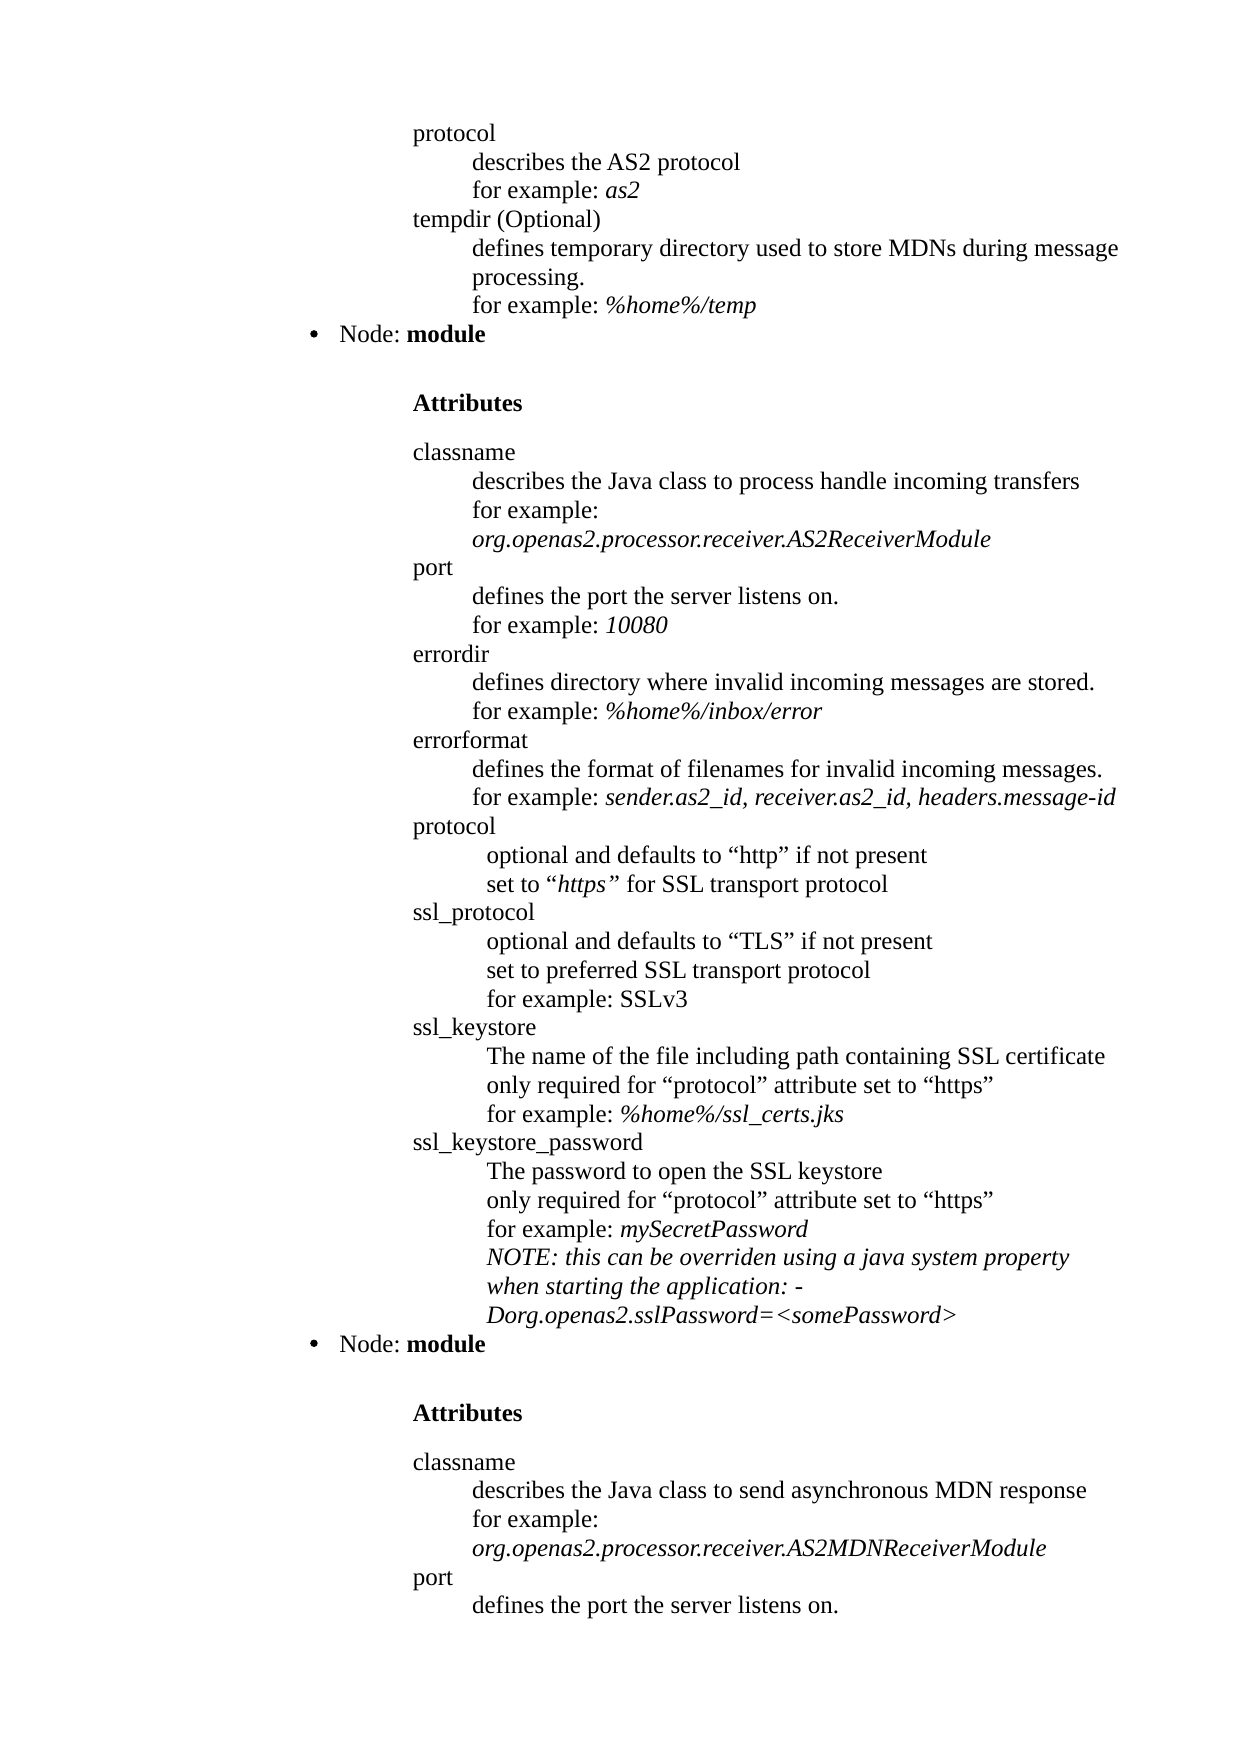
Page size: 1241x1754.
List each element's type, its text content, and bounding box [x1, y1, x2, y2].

list defines temporary directory used to store MDNs during message processing. for example: %home%/temp [442, 233, 1122, 319]
list for example: mySecretPassword [457, 1214, 1122, 1242]
list defines the port the server listens on. [442, 1590, 1122, 1619]
subtitle ssl_keystore [383, 1012, 1122, 1041]
list set to “https” for SSL transport protocol [457, 869, 1122, 897]
list describes the Java class to send asynchronous MDN response for example: org.openas2.processor.receiver.AS2MDNReceiverModule [442, 1475, 1122, 1562]
subtitle optional and defaults to “TLS” if not present [457, 926, 1122, 955]
subtitle ssl_keystore_password [383, 1127, 1122, 1156]
list defines the format of filenames for invalid incoming messages. for example: sender.as2_id, receiver.as2_id, headers.message-id [442, 754, 1122, 811]
list set to preferred SSL transport protocol [457, 955, 1122, 984]
subtitle errordir [383, 639, 1122, 667]
list Node: module [309, 319, 1122, 348]
list for example: %home%/ssl_certs.jks [457, 1099, 1122, 1127]
subtitle protocol [383, 811, 1122, 840]
list NOTE: this can be overriden using a java system property when starting the application: -Dorg.openas2.sslPassword=<somePassword> [457, 1242, 1122, 1329]
subtitle protocol [383, 118, 1122, 147]
subtitle errorformat [383, 725, 1122, 754]
list Node: module [309, 1329, 1122, 1357]
list describes the Java class to process handle incoming transfers for example: org.openas2.processor.receiver.AS2ReceiverModule [442, 466, 1122, 552]
subtitle optional and defaults to “http” if not present [457, 840, 1122, 869]
subtitle only required for “protocol” attribute set to “https” [457, 1070, 1122, 1099]
subtitle port [383, 1562, 1122, 1590]
subtitle ssl_protocol [383, 897, 1122, 926]
subtitle only required for “protocol” attribute set to “https” [457, 1185, 1122, 1214]
list Attributes [383, 354, 1122, 417]
subtitle tempdir (Optional) [383, 204, 1122, 233]
subtitle port [383, 552, 1122, 581]
list for example: SSLv3 [457, 984, 1122, 1012]
subtitle The name of the file including path containing SSL certificate [457, 1041, 1122, 1070]
list Attributes [383, 1363, 1122, 1426]
subtitle classname [383, 1447, 1122, 1475]
list describes the AS2 protocol for example: as2 [442, 147, 1122, 204]
subtitle The password to open the SSL keystore [457, 1156, 1122, 1185]
list defines directory where invalid incoming messages are stored. for example: %home%/inbox/error [442, 667, 1122, 725]
list defines the port the server listens on. for example: 10080 [442, 581, 1122, 639]
subtitle classname [383, 437, 1122, 466]
